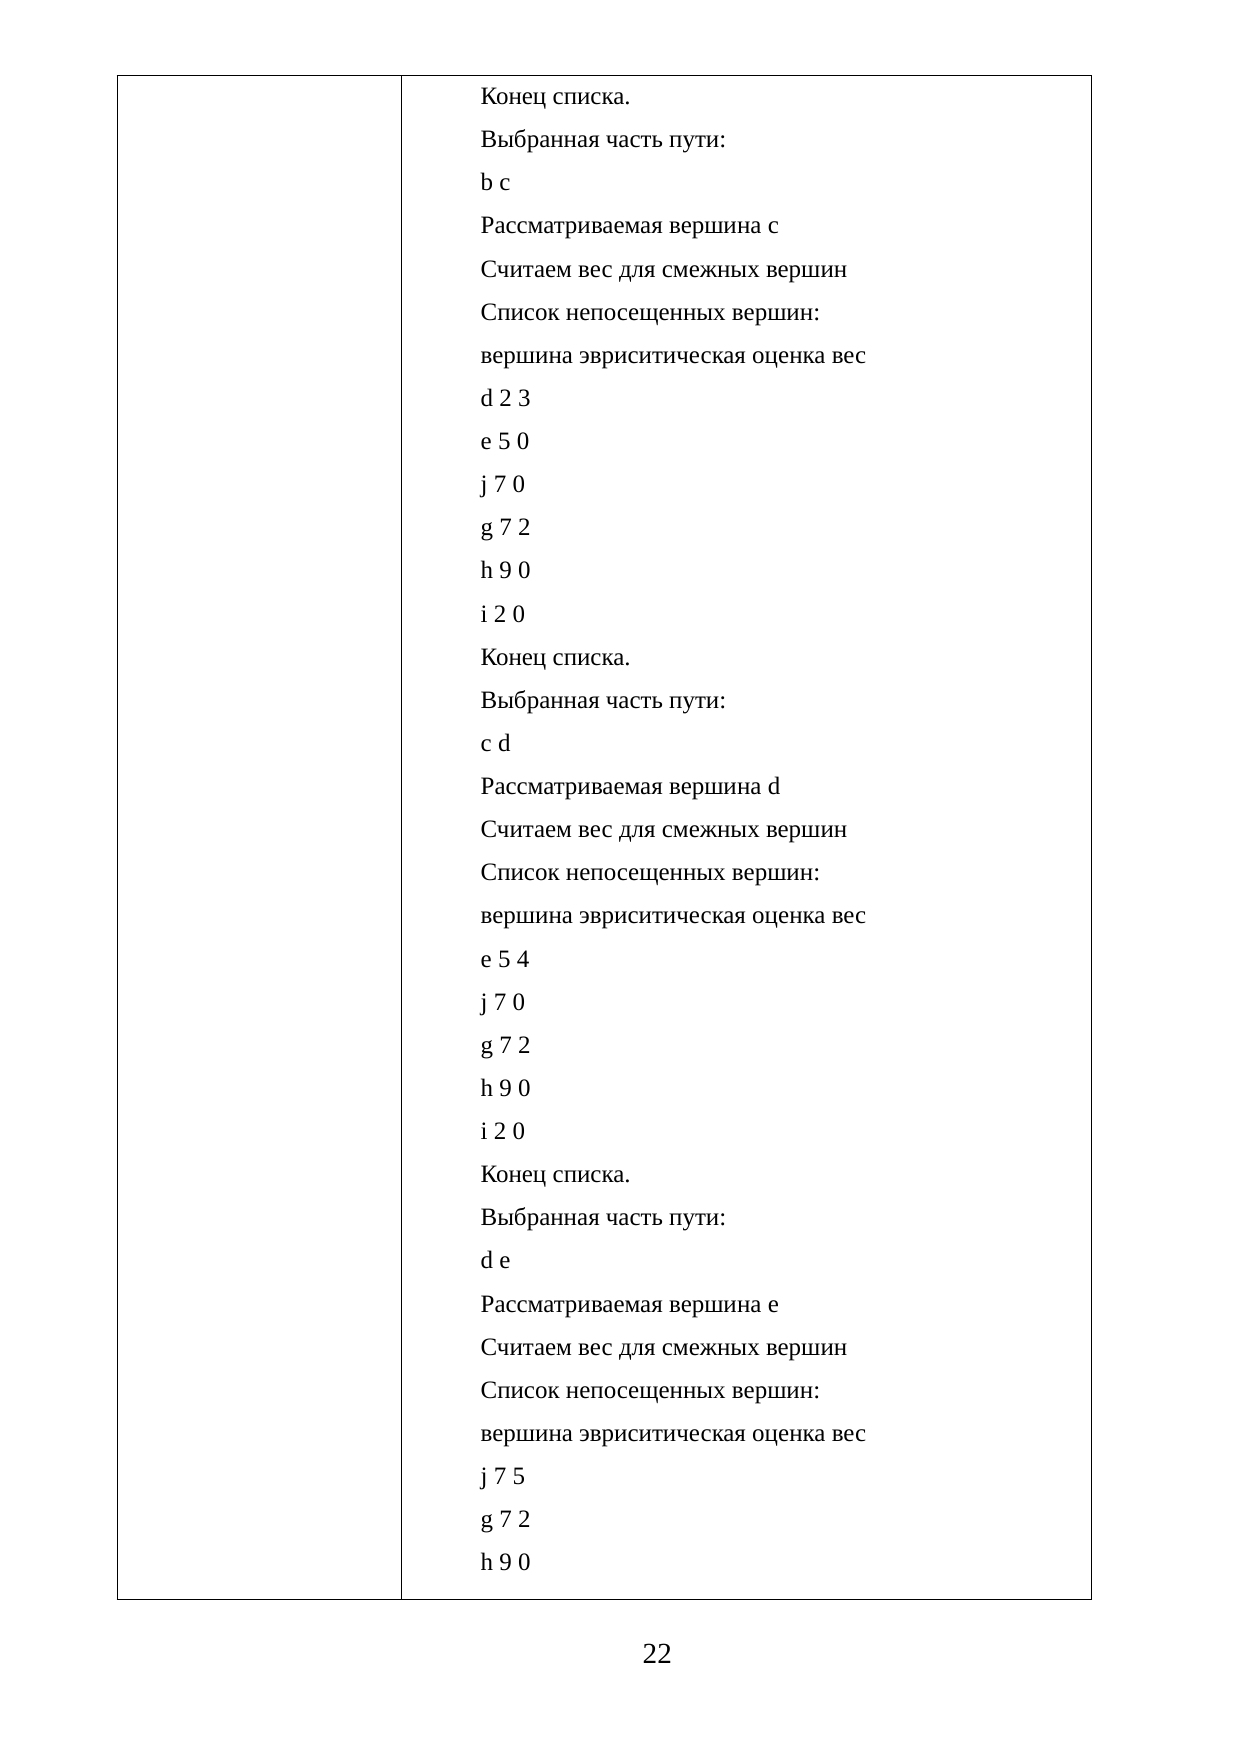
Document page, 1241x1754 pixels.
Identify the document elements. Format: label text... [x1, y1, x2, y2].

table_cell [118, 76, 401, 1599]
table_cell Конец списка. Выбранная часть пути: b c Рассматриваемая вершина c Считаем вес для смежных вершин Список непосещенных вершин: вершина эвриситическая оценка вес d 2 3 e 5 0 j 7 0 g 7 2 h 9 0 i 2 0 Конец списка. Выбранная часть пути: c d Рассматриваемая вершина d Считаем вес для смежных вершин Список непосещенных вершин: вершина эвриситическая оценка вес e 5 4 j 7 0 g 7 2 h 9 0 i 2 0 Конец списка. Выбранная часть пути: d e Рассматриваемая вершина e Считаем вес для смежных вершин Список непосещенных вершин: вершина эвриситическая оценка вес j 7 5 g 7 2 h 9 0 [402, 76, 1091, 1599]
